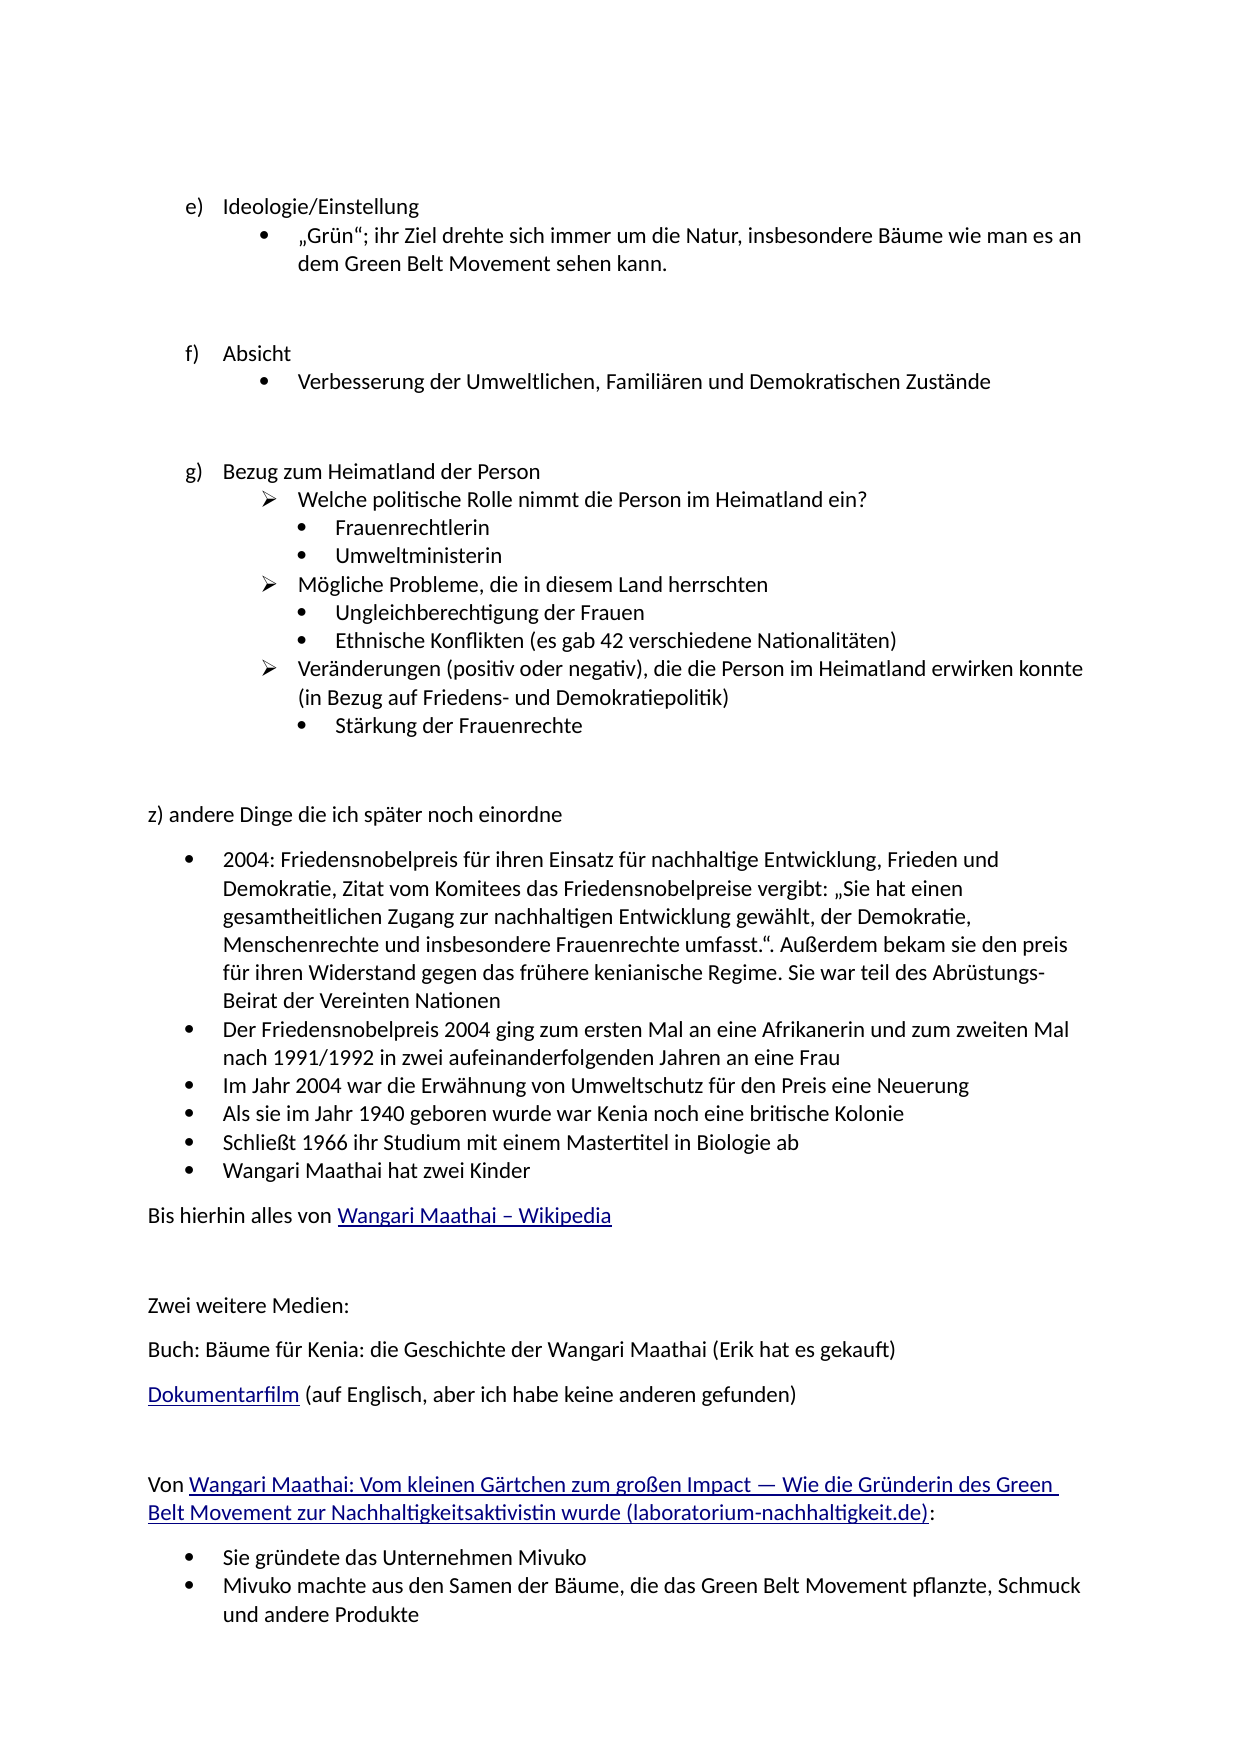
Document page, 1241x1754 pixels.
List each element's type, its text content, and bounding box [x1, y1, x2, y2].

list Wangari Maathai hat zwei Kinder [185, 1156, 1093, 1184]
list Ideologie/Einstellung [185, 192, 1093, 221]
list Stärkung der Frauenrechte [298, 711, 1093, 739]
list Im Jahr 2004 war die Erwähnung von Umweltschutz für den Preis eine Neuerung [185, 1071, 1093, 1099]
list Welche politische Rolle nimmt die Person im Heimatland ein? [260, 485, 1093, 513]
text Zwei weitere Medien: [148, 1291, 1093, 1319]
list Mivuko machte aus den Samen der Bäume, die das Green Belt Movement pflanzte, Schmuck und andere Produkte [185, 1572, 1093, 1628]
list Ethnische Konflikten (es gab 42 verschiedene Nationalitäten) [298, 626, 1093, 654]
list Verbesserung der Umweltlichen, Familiären und Demokratischen Zustände [260, 367, 1093, 395]
list Mögliche Probleme, die in diesem Land herrschten [260, 570, 1093, 598]
list Ungleichberechtigung der Frauen [298, 598, 1093, 626]
text Dokumentarfilm (auf Englisch, aber ich habe keine anderen gefunden) [148, 1381, 1093, 1408]
text Buch: Bäume für Kenia: die Geschichte der Wangari Maathai (Erik hat es gekauft) [148, 1336, 1093, 1364]
text Bis hierhin alles von Wangari Maathai – Wikipedia [148, 1201, 1093, 1229]
list Sie gründete das Unternehmen Mivuko [185, 1543, 1093, 1571]
list Der Friedensnobelpreis 2004 ging zum ersten Mal an eine Afrikanerin und zum zweiten Mal nach 1991/1992 in zwei aufeinanderfolgenden Jahren an eine Frau [185, 1015, 1093, 1071]
list „Grün“; ihr Ziel drehte sich immer um die Natur, insbesondere Bäume wie man es an dem Green Belt Movement sehen kann. [260, 221, 1093, 277]
list Schließt 1966 ihr Studium mit einem Mastertitel in Biologie ab [185, 1128, 1093, 1156]
text Von Wangari Maathai: Vom kleinen Gärtchen zum großen Impact — Wie die Gründerin des Green Belt Movement zur Nachhaltigkeitsaktivistin wurde (laboratorium-nachhaltigkeit.de): [148, 1470, 1093, 1527]
list Umweltministerin [298, 541, 1093, 569]
list 2004: Friedensnobelpreis für ihren Einsatz für nachhaltige Entwicklung, Frieden und Demokratie, Zitat vom Komitees das Friedensnobelpreise vergibt: „Sie hat einen gesamtheitlichen Zugang zur nachhaltigen Entwicklung gewählt, der Demokratie, Menschenrechte und insbesondere Frauenrechte umfasst.“. Außerdem bekam sie den preis für ihren Widerstand gegen das frühere kenianische Regime. Sie war teil des Abrüstungs-Beirat der Vereinten Nationen [185, 846, 1093, 1015]
text z) andere Dinge die ich später noch einordne [148, 801, 1093, 829]
list Veränderungen (positiv oder negativ), die die Person im Heimatland erwirken konnte (in Bezug auf Friedens- und Demokratiepolitik) [260, 654, 1093, 711]
list Absicht [185, 339, 1093, 367]
list Bezug zum Heimatland der Person [185, 457, 1093, 485]
list Frauenrechtlerin [298, 513, 1093, 541]
list Als sie im Jahr 1940 geboren wurde war Kenia noch eine britische Kolonie [185, 1099, 1093, 1128]
